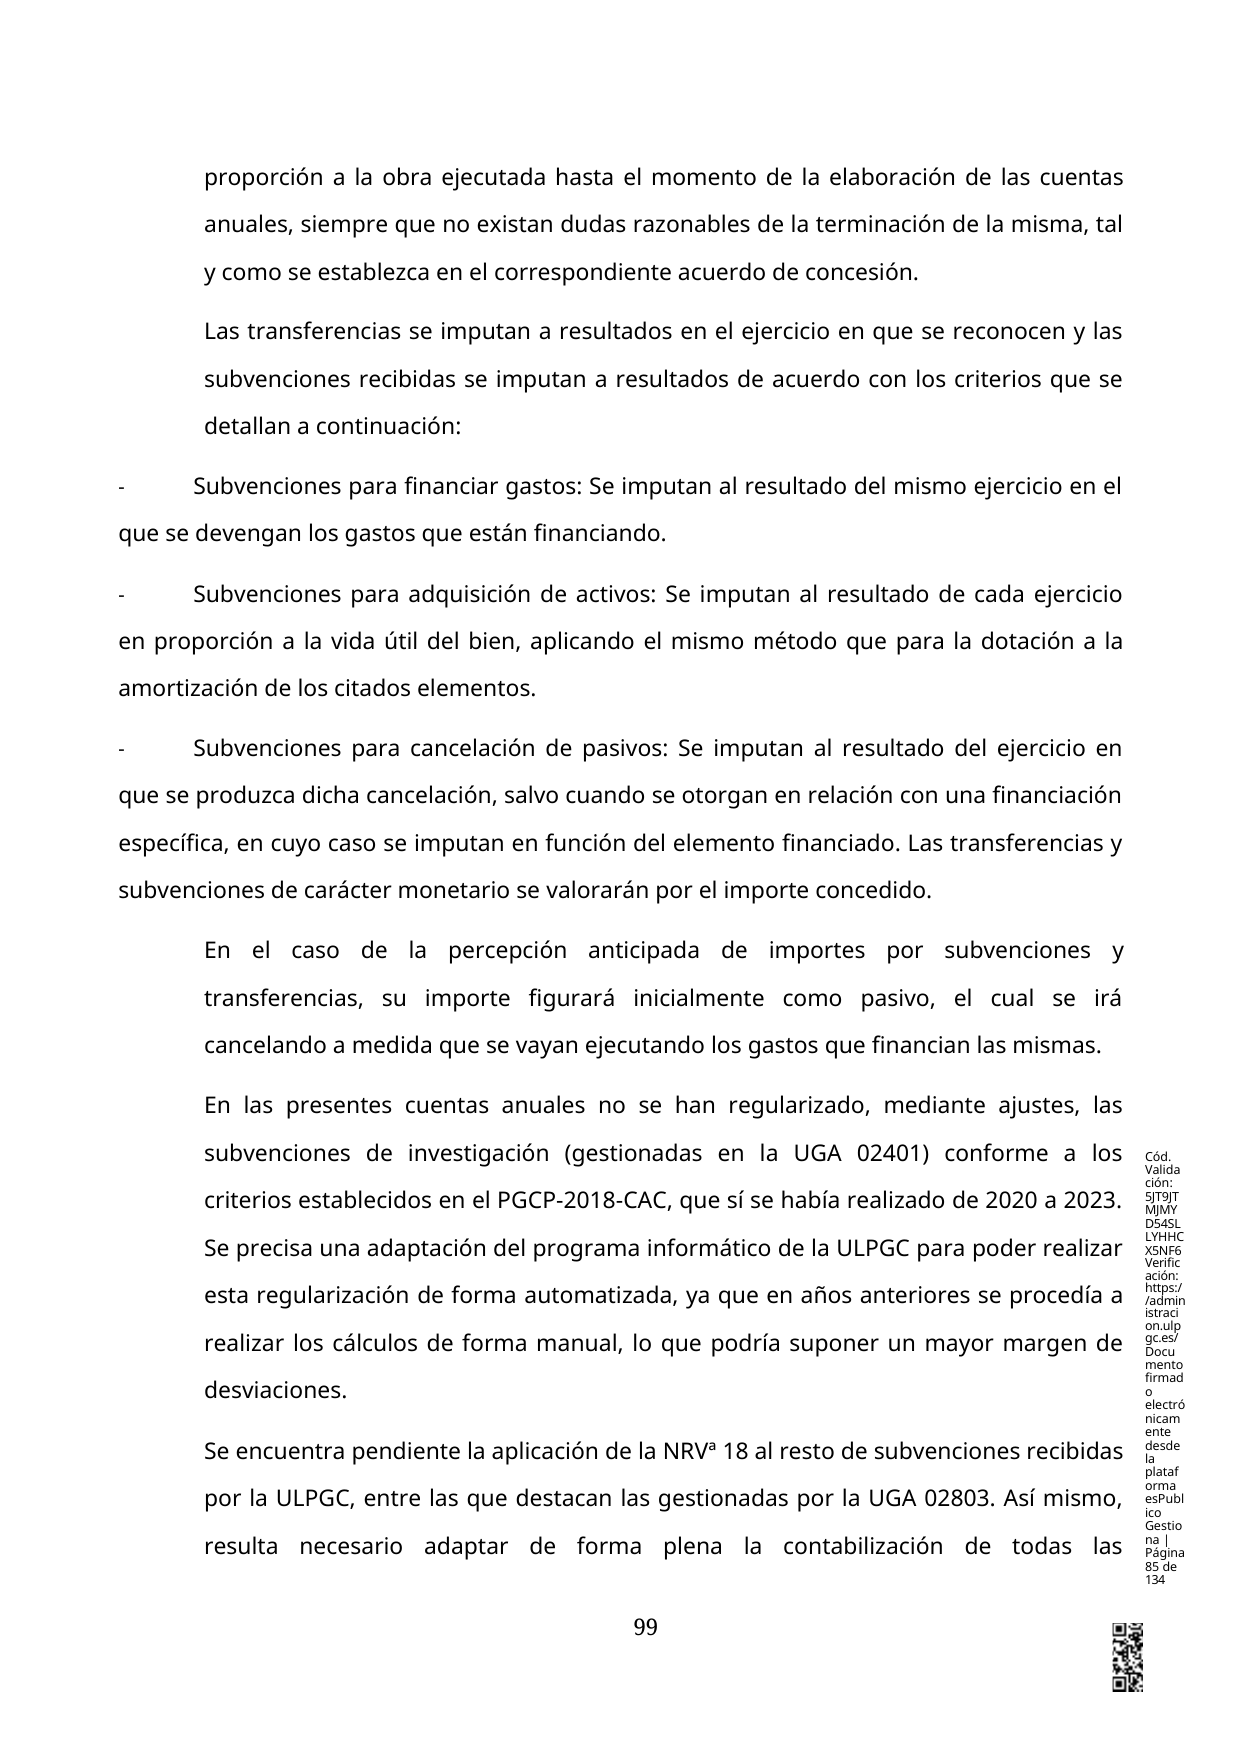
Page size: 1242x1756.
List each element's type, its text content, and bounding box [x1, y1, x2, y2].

text [1143, 1148, 1186, 1693]
text Documento firmado electrónicamente desde la plataforma esPublico Gestiona | Página 85 de 134 [1145, 1345, 1186, 1587]
text Se encuentra pendiente la aplicación de la NRVª 18 al resto de subvenciones recibidas por la ULPGC, entre las que destacan las gestionadas por la UGA 02803. Así mismo, resulta necesario adaptar de forma plena la contabilización de todas las [204, 1435, 1124, 1561]
text Verificación: https://administracion.ulpgc.es/ [1145, 1258, 1186, 1345]
text En las presentes cuentas anuales no se han regularizado, mediante ajustes, las subvenciones de investigación (gestionadas en la UGA 02401) conforme a los criterios establecidos en el PGCP-2018-CAC, que sí se había realizado de 2020 a 2023. Se precisa una adaptación del programa informático de la ULPGC para poder realizar esta regularización de forma automatizada, ya que en años anteriores se procedía a realizar los cálculos de forma manual, lo que podría suponer un mayor margen de desviaciones. [204, 1089, 1124, 1406]
list Subvenciones para financiar gastos: Se imputan al resultado del mismo ejercicio en el que se devengan los gastos que están financiando. [118, 470, 1124, 548]
text Las transferencias se imputan a resultados en el ejercicio en que se reconocen y las subvenciones recibidas se imputan a resultados de acuerdo con los criterios que se detallan a continuación: [204, 315, 1124, 441]
text Cód. Validación: 5JT9JTMJMYD54SLLYHHCX5NF6 [1145, 1150, 1186, 1258]
text En el caso de la percepción anticipada de importes por subvenciones y transferencias, su importe figurará inicialmente como pasivo, el cual se irá cancelando a medida que se vayan ejecutando los gastos que financian las mismas. [204, 934, 1124, 1061]
text proporción a la obra ejecutada hasta el momento de la elaboración de las cuentas anuales, siempre que no existan dudas razonables de la terminación de la misma, tal y como se establezca en el correspondiente acuerdo de concesión. [204, 160, 1124, 287]
list Subvenciones para cancelación de pasivos: Se imputan al resultado del ejercicio en que se produzca dicha cancelación, salvo cuando se otorgan en relación con una financiación específica, en cuyo caso se imputan en función del elemento financiado. Las transferencias y subvenciones de carácter monetario se valorarán por el importe concedido. [118, 732, 1124, 905]
list Subvenciones para adquisición de activos: Se imputan al resultado de cada ejercicio en proporción a la vida útil del bien, aplicando el mismo método que para la dotación a la amortización de los citados elementos. [118, 578, 1124, 703]
